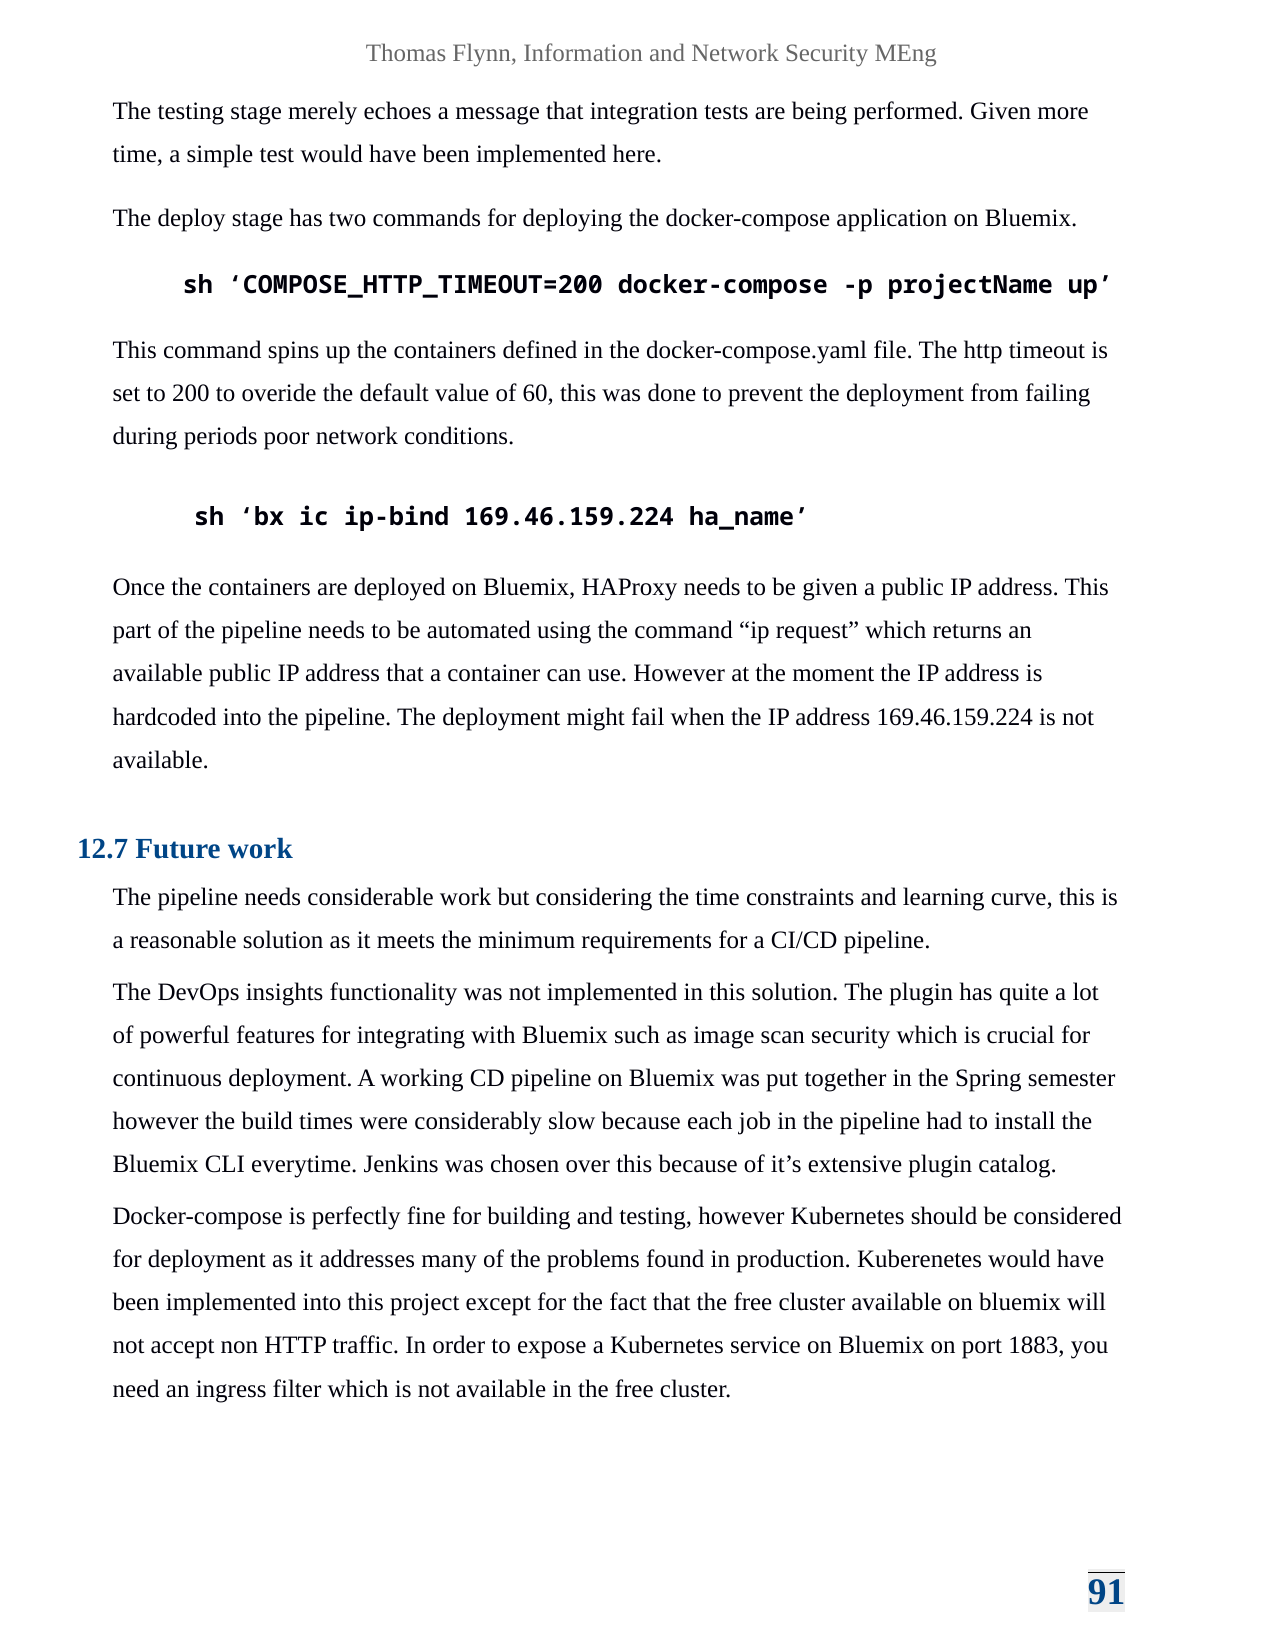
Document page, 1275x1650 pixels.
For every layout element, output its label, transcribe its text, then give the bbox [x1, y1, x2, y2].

text Docker-compose is perfectly fine for building and testing, however Kubernetes should be considered for deployment as it addresses many of the problems found in production. Kuberenetes would have been implemented into this project except for the fact that the free cluster available on bluemix will not accept non HTTP traffic. In order to expose a Kubernetes service on Bluemix on port 1883, you need an ingress filter which is not available in the free cluster. [112, 1201, 1125, 1402]
text The deploy stage has two commands for deploying the docker-compose application on Bluemix. [112, 203, 1125, 232]
text The pipeline needs considerable work but considering the time constraints and learning curve, this is a reasonable solution as it meets the minimum requirements for a CI/CD pipeline. [112, 882, 1125, 954]
text Once the containers are deployed on Bluemix, HAProxy needs to be given a public IP address. This part of the pipeline needs to be automated using the command “ip request” which returns an available public IP address that a container can use. However at the moment the IP address is hardcoded into the pipeline. The deployment might fail when the IP address 169.46.159.224 is not available. [112, 572, 1125, 773]
text sh ‘COMPOSE_HTTP_TIMEOUT=200 docker-compose -p projectName up’ [112, 267, 1125, 301]
subtitle 12.7 Future work [74, 831, 1125, 865]
text The DevOps insights functionality was not implemented in this solution. The plugin has quite a lot of powerful features for integrating with Bluemix such as image scan security which is crucial for continuous deployment. A working CD pipeline on Bluemix was put together in the Spring semester however the build times were considerably slow because each job in the pipeline had to install the Bluemix CLI everytime. Jenkins was chosen over this because of it’s extensive plugin catalog. [112, 977, 1125, 1178]
text This command spins up the containers defined in the docker-compose.yaml file. The http timeout is set to 200 to overide the default value of 60, this was done to prevent the deployment from failing during periods poor network conditions. [112, 335, 1125, 450]
text sh ‘bx ic ip-bind 169.46.159.224 ha_name’ [112, 498, 1125, 532]
text The testing stage merely echoes a message that integration tests are being performed. Given more time, a simple test would have been implemented here. [112, 96, 1125, 168]
